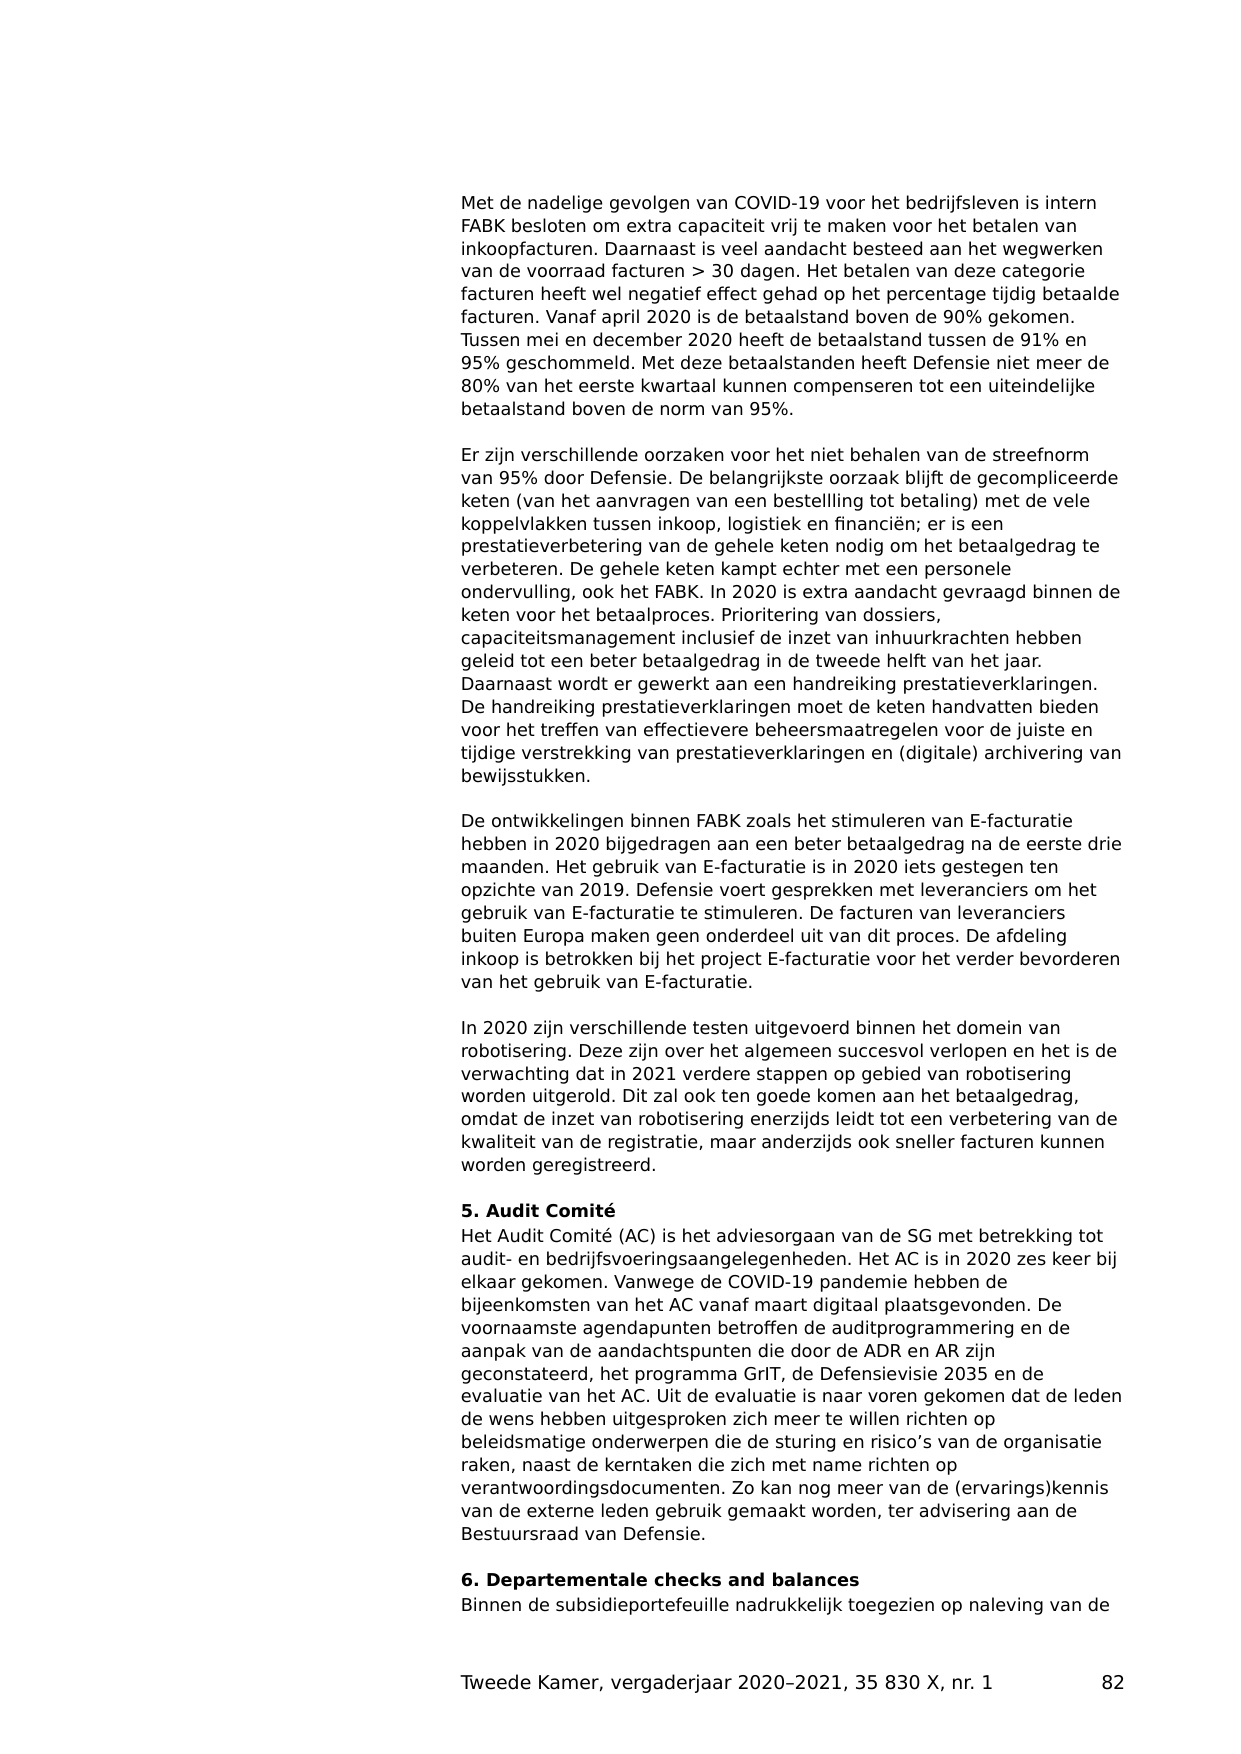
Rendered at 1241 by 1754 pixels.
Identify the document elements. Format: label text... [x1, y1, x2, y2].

text Met de nadelige gevolgen van COVID-19 voor het bedrijfsleven is intern FABK besloten om extra capaciteit vrij te maken voor het betalen van inkoopfacturen. Daarnaast is veel aandacht besteed aan het wegwerken van de voorraad facturen > 30 dagen. Het betalen van deze categorie facturen heeft wel negatief effect gehad op het percentage tijdig betaalde facturen. Vanaf april 2020 is de betaalstand boven de 90% gekomen. Tussen mei en december 2020 heeft de betaalstand tussen de 91% en 95% geschommeld. Met deze betaalstanden heeft Defensie niet meer de 80% van het eerste kwartaal kunnen compenseren tot een uiteindelijke betaalstand boven de norm van 95%. [461, 191, 1125, 420]
text Het Audit Comité (AC) is het adviesorgaan van de SG met betrekking tot audit- en bedrijfsvoeringsaangelegenheden. Het AC is in 2020 zes keer bij elkaar gekomen. Vanwege de COVID-19 pandemie hebben de bijeenkomsten van het AC vanaf maart digitaal plaatsgevonden. De voornaamste agendapunten betroffen de auditprogrammering en de aanpak van de aandachtspunten die door de ADR en AR zijn geconstateerd, het programma GrIT, de Defensievisie 2035 en de evaluatie van het AC. Uit de evaluatie is naar voren gekomen dat de leden de wens hebben uitgesproken zich meer te willen richten op beleidsmatige onderwerpen die de sturing en risico’s van de organisatie raken, naast de kerntaken die zich met name richten op verantwoordingsdocumenten. Zo kan nog meer van de (ervarings)kennis van de externe leden gebruik gemaakt worden, ter advisering aan de Bestuursraad van Defensie. [461, 1224, 1125, 1545]
text In 2020 zijn verschillende testen uitgevoerd binnen het domein van robotisering. Deze zijn over het algemeen succesvol verlopen en het is de verwachting dat in 2021 verdere stappen op gebied van robotisering worden uitgerold. Dit zal ook ten goede komen aan het betaalgedrag, omdat de inzet van robotisering enerzijds leidt tot een verbetering van de kwaliteit van de registratie, maar anderzijds ook sneller facturen kunnen worden geregistreerd. [461, 1016, 1125, 1176]
text Er zijn verschillende oorzaken voor het niet behalen van de streefnorm van 95% door Defensie. De belangrijkste oorzaak blijft de gecompliceerde keten (van het aanvragen van een bestellling tot betaling) met de vele koppelvlakken tussen inkoop, logistiek en financiën; er is een prestatieverbetering van de gehele keten nodig om het betaalgedrag te verbeteren. De gehele keten kampt echter met een personele ondervulling, ook het FABK. In 2020 is extra aandacht gevraagd binnen de keten voor het betaalproces. Prioritering van dossiers, capaciteitsmanagement inclusief de inzet van inhuurkrachten hebben geleid tot een beter betaalgedrag in de tweede helft van het jaar. Daarnaast wordt er gewerkt aan een handreiking prestatieverklaringen. De handreiking prestatieverklaringen moet de keten handvatten bieden voor het treffen van effectievere beheersmaatregelen voor de juiste en tijdige verstrekking van prestatieverklaringen en (digitale) archivering van bewijsstukken. [461, 443, 1125, 787]
text 5. Audit Comité [461, 1199, 1125, 1222]
text 6. Departementale checks and balances [461, 1568, 1125, 1591]
text De ontwikkelingen binnen FABK zoals het stimuleren van E-facturatie hebben in 2020 bijgedragen aan een beter betaalgedrag na de eerste drie maanden. Het gebruik van E-facturatie is in 2020 iets gestegen ten opzichte van 2019. Defensie voert gesprekken met leveranciers om het gebruik van E-facturatie te stimuleren. De facturen van leveranciers buiten Europa maken geen onderdeel uit van dit proces. De afdeling inkoop is betrokken bij het project E-facturatie voor het verder bevorderen van het gebruik van E-facturatie. [461, 809, 1125, 993]
text Binnen de subsidieportefeuille nadrukkelijk toegezien op naleving van de [461, 1593, 1125, 1616]
